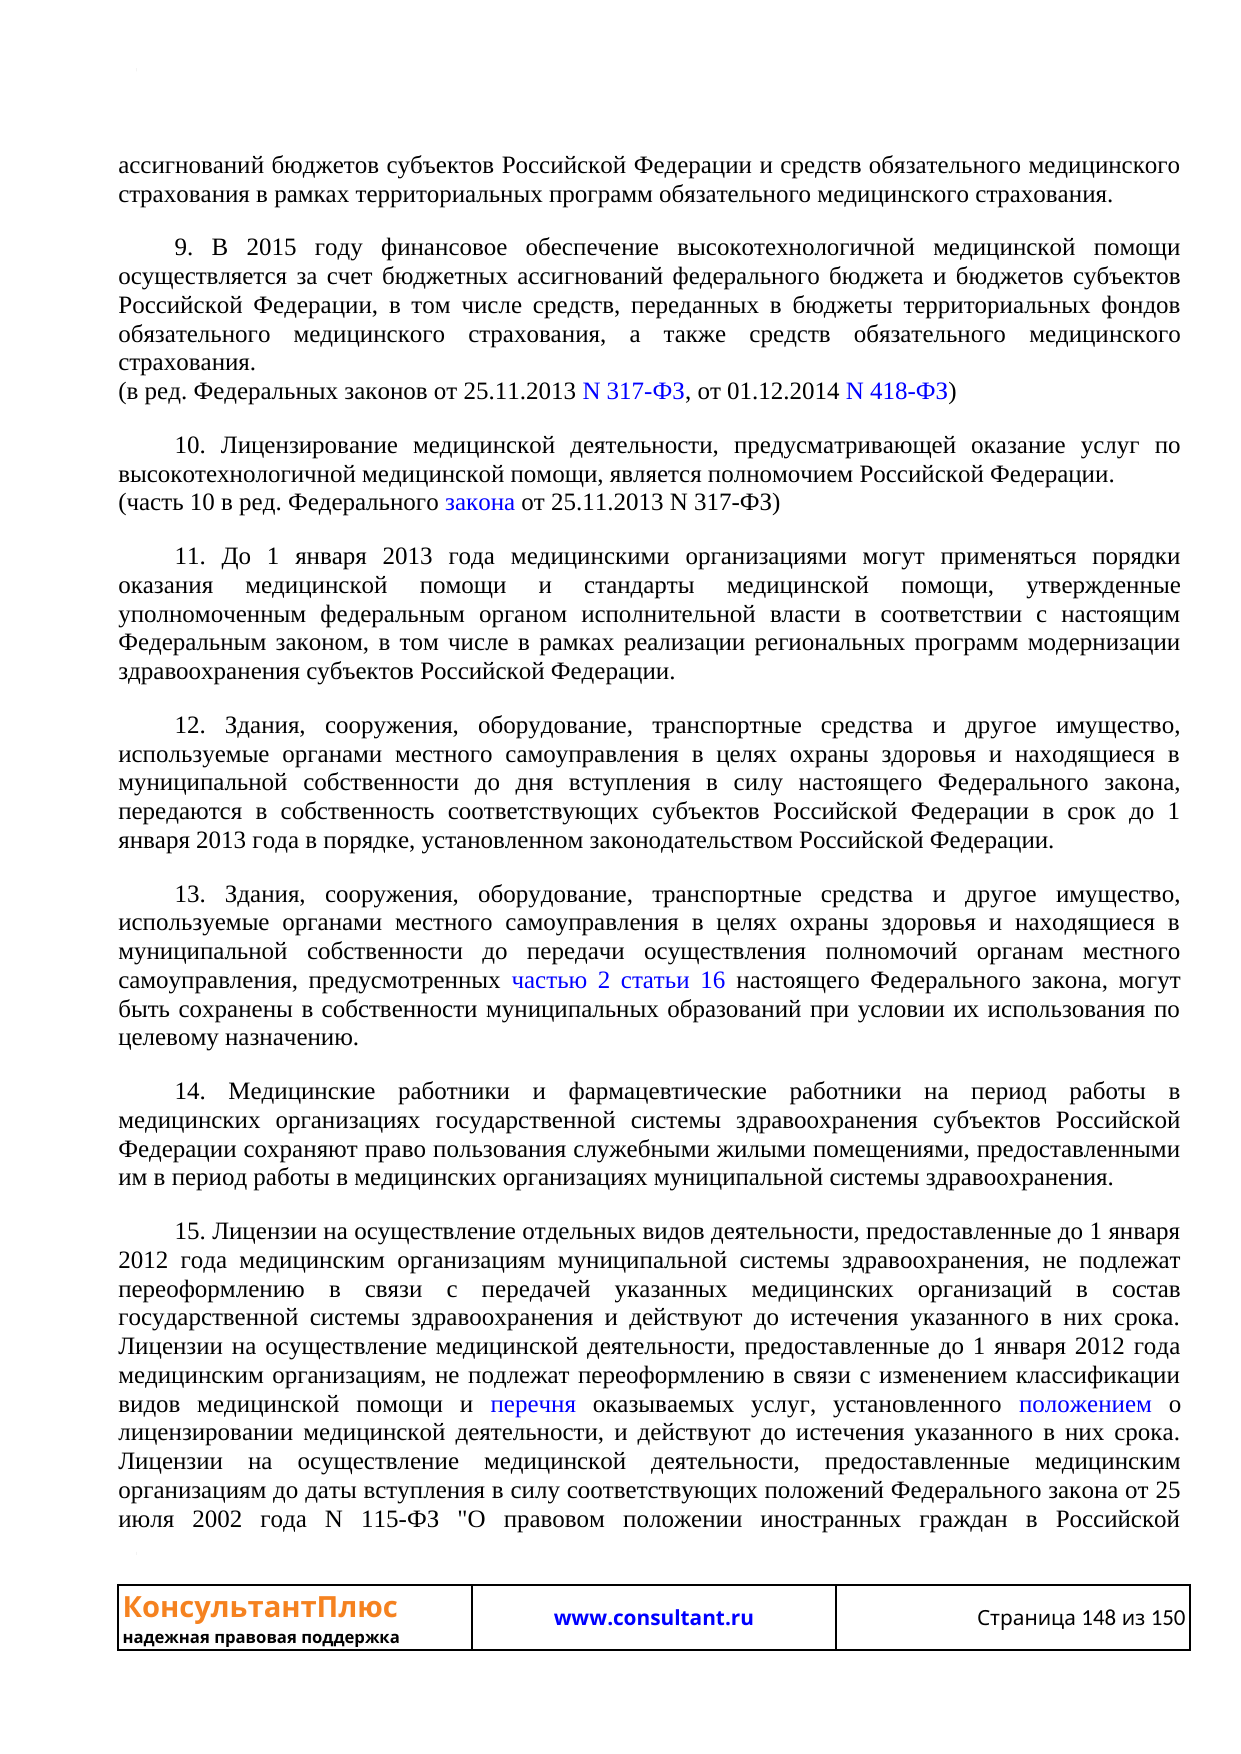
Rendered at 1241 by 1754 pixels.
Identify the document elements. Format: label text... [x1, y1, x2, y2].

text 11. До 1 января 2013 года медицинскими организациями могут применяться порядки оказания медицинской помощи и стандарты медицинской помощи, утвержденные уполномоченным федеральным органом исполнительной власти в соответствии с настоящим Федеральным законом, в том числе в рамках реализации региональных программ модернизации здравоохранения субъектов Российской Федерации. [118, 541, 1181, 685]
text 9. В 2015 году финансовое обеспечение высокотехнологичной медицинской помощи осуществляется за счет бюджетных ассигнований федерального бюджета и бюджетов субъектов Российской Федерации, в том числе средств, переданных в бюджеты территориальных фондов обязательного медицинского страхования, а также средств обязательного медицинского страхования. [118, 232, 1181, 376]
text 15. Лицензии на осуществление отдельных видов деятельности, предоставленные до 1 января 2012 года медицинским организациям муниципальной системы здравоохранения, не подлежат переоформлению в связи с передачей указанных медицинских организаций в состав государственной системы здравоохранения и действуют до истечения указанного в них срока. Лицензии на осуществление медицинской деятельности, предоставленные до 1 января 2012 года медицинским организациям, не подлежат переоформлению в связи с изменением классификации видов медицинской помощи и перечня оказываемых услуг, установленного положением о лицензировании медицинской деятельности, и действуют до истечения указанного в них срока. Лицензии на осуществление медицинской деятельности, предоставленные медицинским организациям до даты вступления в силу соответствующих положений Федерального закона от 25 июля 2002 года N 115-ФЗ "О правовом положении иностранных граждан в Российской [118, 1216, 1181, 1532]
text (часть 10 в ред. Федерального закона от 25.11.2013 N 317-ФЗ) [118, 487, 1181, 516]
text 13. Здания, сооружения, оборудование, транспортные средства и другое имущество, используемые органами местного самоуправления в целях охраны здоровья и находящиеся в муниципальной собственности до передачи осуществления полномочий органам местного самоуправления, предусмотренных частью 2 статьи 16 настоящего Федерального закона, могут быть сохранены в собственности муниципальных образований при условии их использования по целевому назначению. [118, 879, 1181, 1051]
text 12. Здания, сооружения, оборудование, транспортные средства и другое имущество, используемые органами местного самоуправления в целях охраны здоровья и находящиеся в муниципальной собственности до дня вступления в силу настоящего Федерального закона, передаются в собственность соответствующих субъектов Российской Федерации в срок до 1 января 2013 года в порядке, установленном законодательством Российской Федерации. [118, 710, 1181, 854]
text ассигнований бюджетов субъектов Российской Федерации и средств обязательного медицинского страхования в рамках территориальных программ обязательного медицинского страхования. [118, 150, 1181, 207]
text 14. Медицинские работники и фармацевтические работники на период работы в медицинских организациях государственной системы здравоохранения субъектов Российской Федерации сохраняют право пользования служебными жилыми помещениями, предоставленными им в период работы в медицинских организациях муниципальной системы здравоохранения. [118, 1076, 1181, 1191]
text 10. Лицензирование медицинской деятельности, предусматривающей оказание услуг по высокотехнологичной медицинской помощи, является полномочием Российской Федерации. [118, 430, 1181, 487]
text (в ред. Федеральных законов от 25.11.2013 N 317-ФЗ, от 01.12.2014 N 418-ФЗ) [118, 376, 1181, 405]
